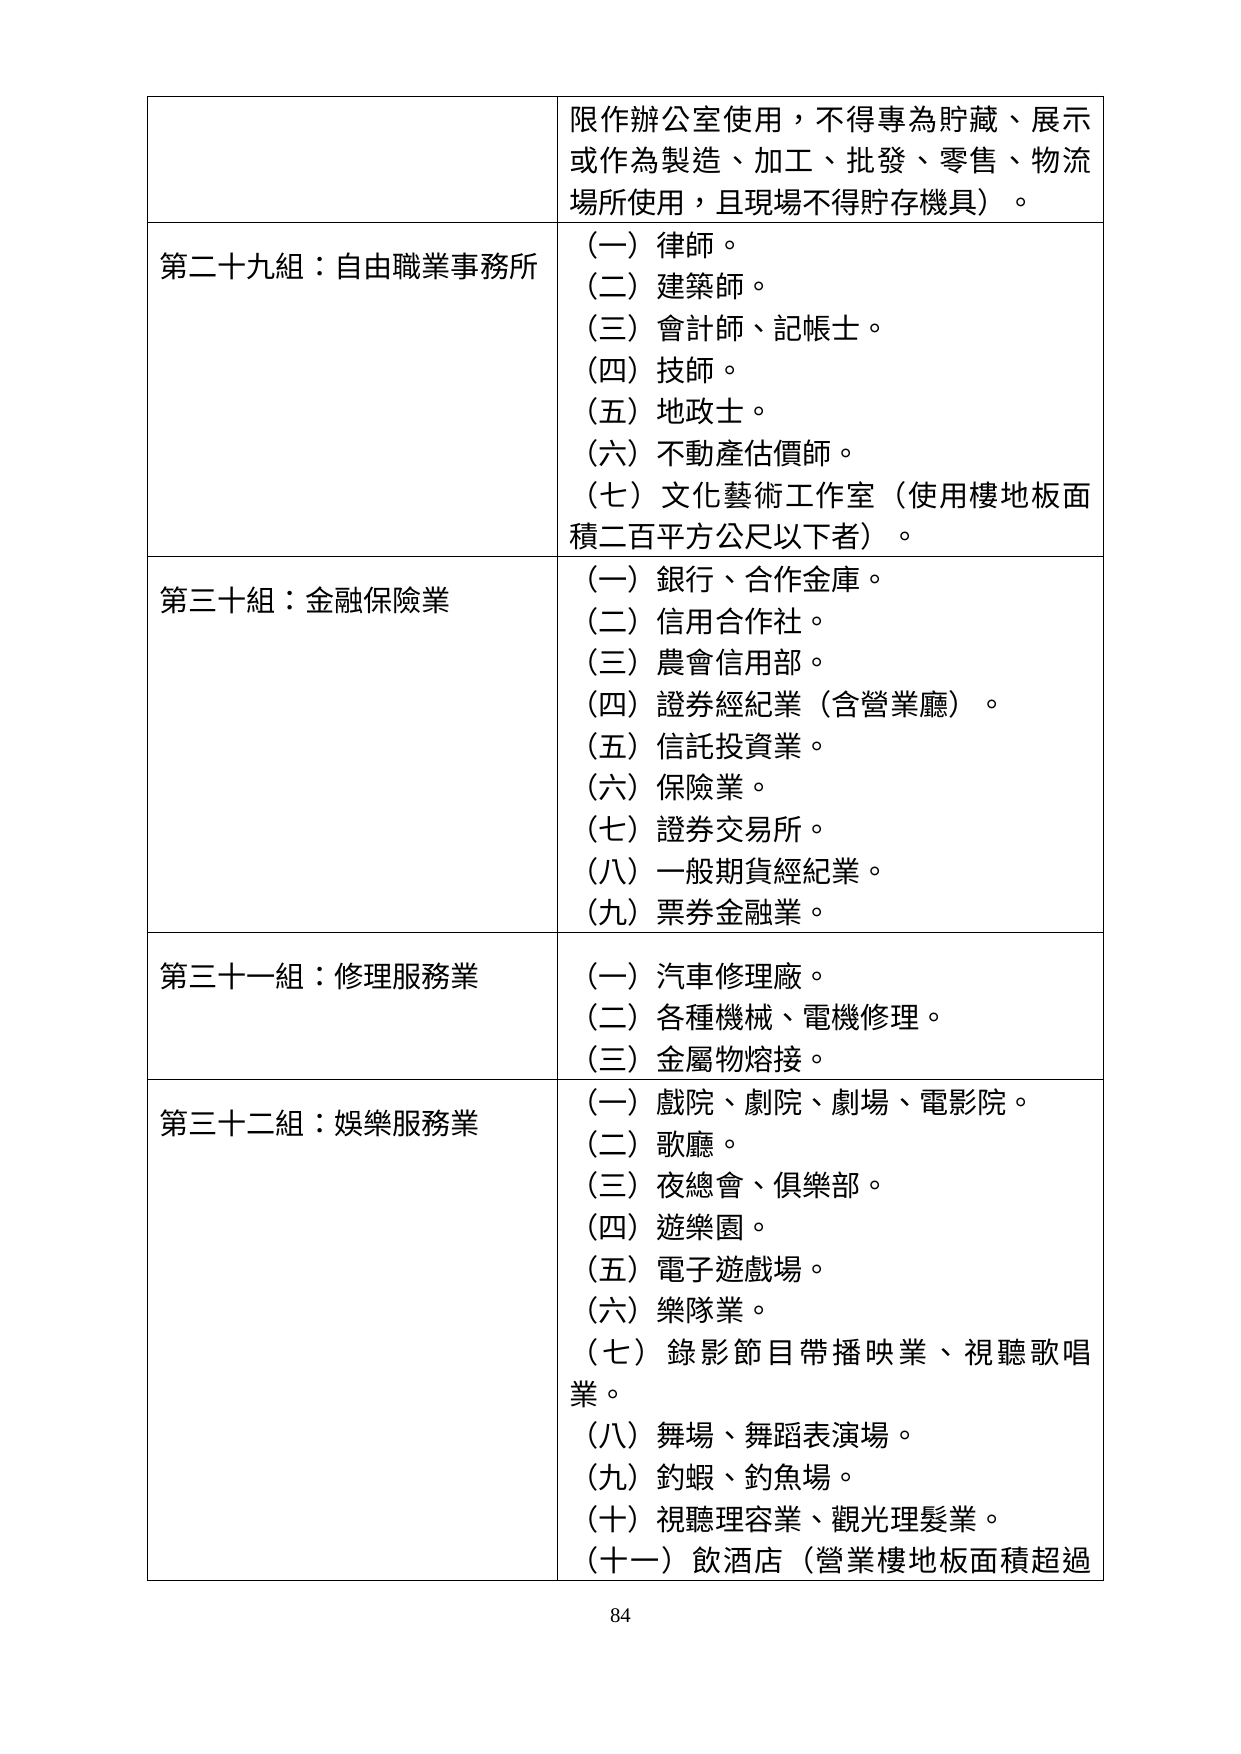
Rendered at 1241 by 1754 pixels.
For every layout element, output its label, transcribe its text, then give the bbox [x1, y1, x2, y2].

table_cell [148, 97, 557, 222]
table_cell 限作辦公室使用，不得專為貯藏、展示或作為製造、加工、批發、零售、物流場所使用，且現場不得貯存機具）。 [558, 97, 1103, 222]
table_cell （一）汽車修理廠。 （二）各種機械、電機修理。 （三）金屬物熔接。 [558, 933, 1103, 1079]
table_cell （一）律師。 （二）建築師。 （三）會計師、記帳士。 （四）技師。 （五）地政士。 （六）不動產估價師。 （七）文化藝術工作室（使用樓地板面積二百平方公尺以下者）。 [558, 223, 1103, 556]
table_cell 第三十二組：娛樂服務業 [148, 1080, 557, 1580]
table_cell 第三十組：金融保險業 [148, 557, 557, 932]
table_cell （一）銀行、合作金庫。 （二）信用合作社。 （三）農會信用部。 （四）證券經紀業（含營業廳）。 （五）信託投資業。 （六）保險業。 （七）證券交易所。 （八）一般期貨經紀業。 （九）票券金融業。 [558, 557, 1103, 932]
table_cell 第三十一組：修理服務業 [148, 933, 557, 1079]
table_cell （一）戲院、劇院、劇場、電影院。 （二）歌廳。 （三）夜總會、俱樂部。 （四）遊樂園。 （五）電子遊戲場。 （六）樂隊業。 （七）錄影節目帶播映業、視聽歌唱業。 （八）舞場、舞蹈表演場。 （九）釣蝦、釣魚場。 （十）視聽理容業、觀光理髮業。 （十一）飲酒店（營業樓地板面積超過 [558, 1080, 1103, 1580]
table_cell 第二十九組：自由職業事務所 [148, 223, 557, 556]
